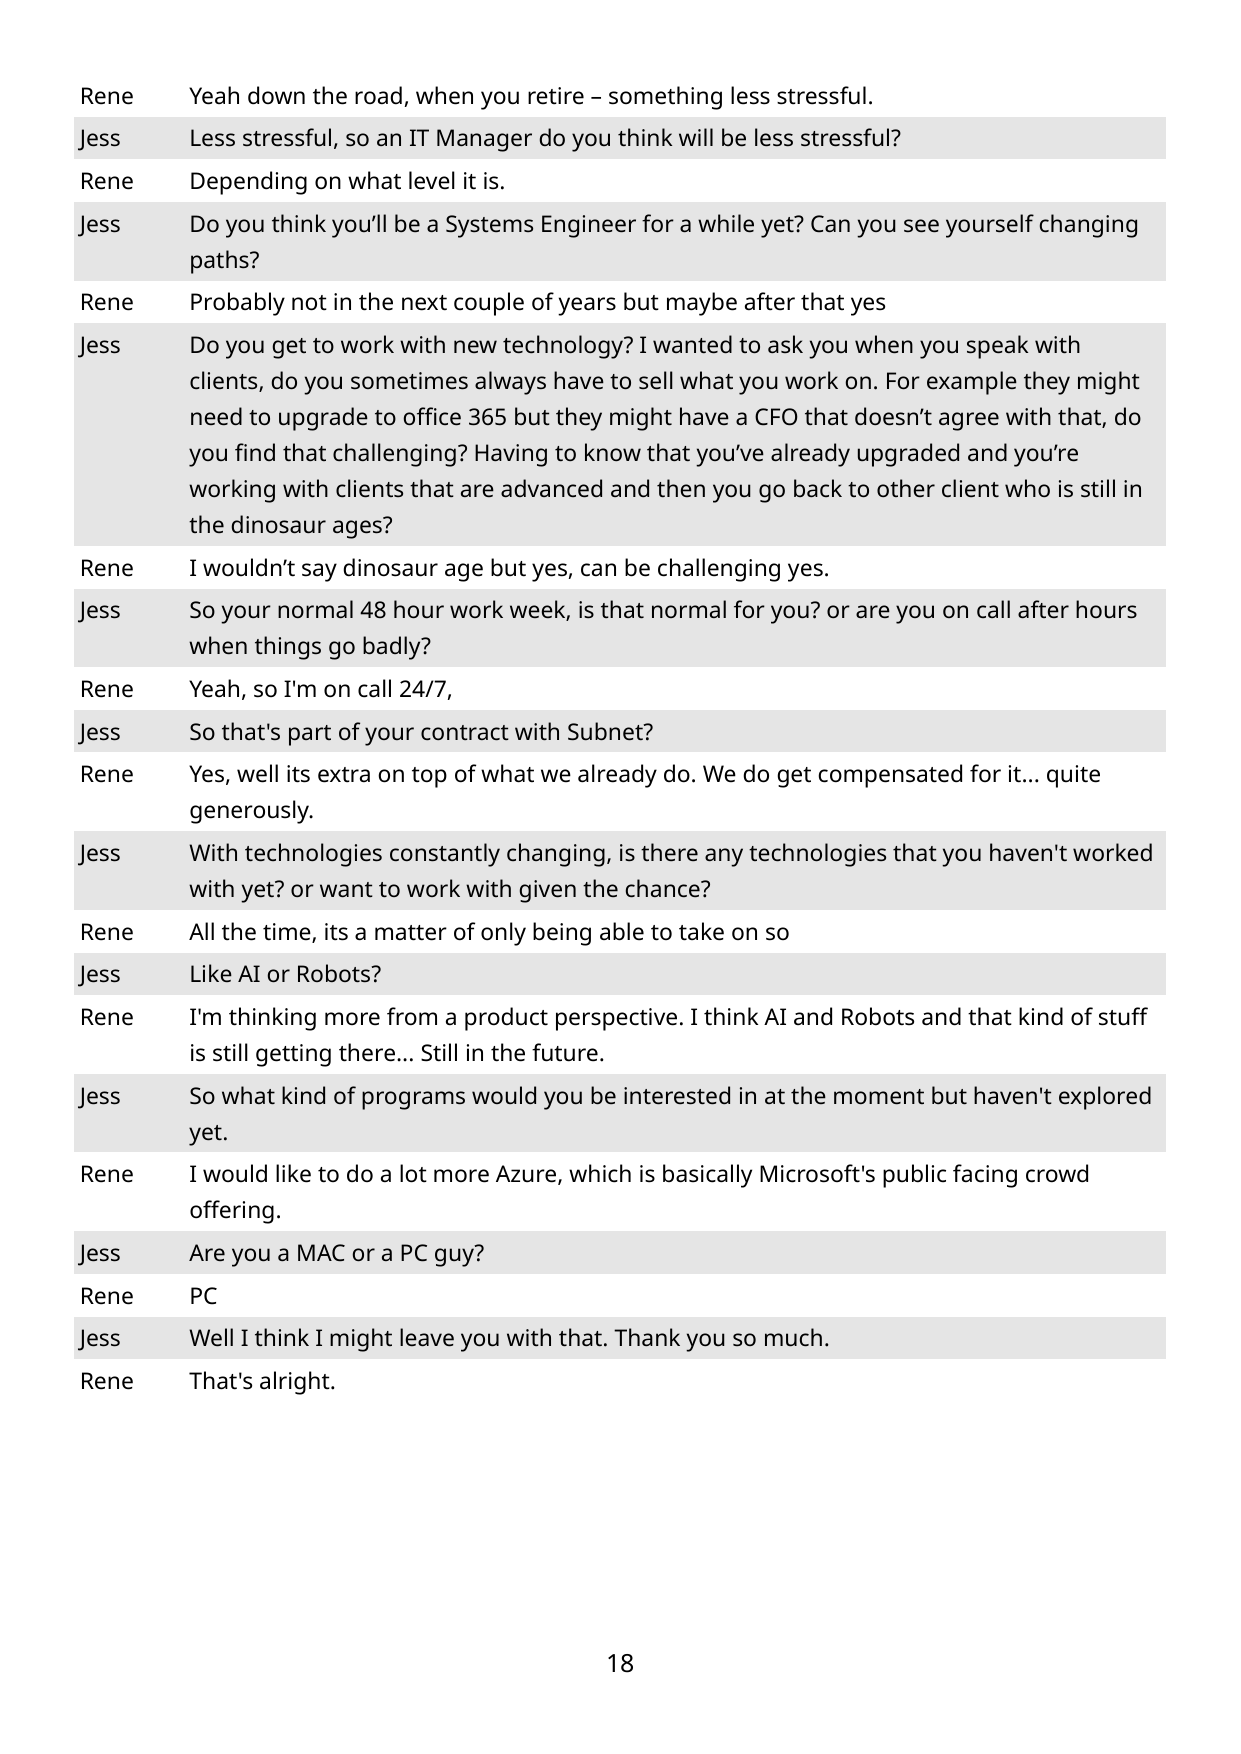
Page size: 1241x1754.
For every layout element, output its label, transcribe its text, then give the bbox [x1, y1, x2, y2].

table_cell Jess [74, 323, 183, 546]
table_cell Are you a MAC or a PC guy? [184, 1231, 1166, 1274]
table_cell So what kind of programs would you be interested in at the moment but haven't explored yet. [184, 1074, 1166, 1152]
table_cell Jess [74, 202, 183, 281]
table_cell Jess [74, 589, 183, 667]
table_cell I would like to do a lot more Azure, which is basically Microsoft's public facing crowd offering. [184, 1153, 1166, 1231]
table_cell Probably not in the next couple of years but maybe after that yes [184, 281, 1166, 323]
table_cell Rene [74, 995, 183, 1074]
table_cell So your normal 48 hour work week, is that normal for you? or are you on call after hours when things go badly? [184, 589, 1166, 667]
table_cell Rene [74, 74, 183, 117]
table_cell Jess [74, 117, 183, 159]
table_cell Rene [74, 753, 183, 831]
table_cell Jess [74, 710, 183, 752]
table_cell Rene [74, 1153, 183, 1231]
table_cell I'm thinking more from a product perspective. I think AI and Robots and that kind of stuff is still getting there... Still in the future. [184, 995, 1166, 1074]
table_cell With technologies constantly changing, is there any technologies that you haven't worked with yet? or want to work with given the chance? [184, 831, 1166, 910]
table_cell Yeah down the road, when you retire – something less stressful. [184, 74, 1166, 117]
table_cell Depending on what level it is. [184, 159, 1166, 202]
table_cell Do you think you’ll be a Systems Engineer for a while yet? Can you see yourself changing paths? [184, 202, 1166, 281]
table_cell Rene [74, 546, 183, 588]
table_cell Yes, well its extra on top of what we already do. We do get compensated for it... quite generously. [184, 753, 1166, 831]
table_cell Do you get to work with new technology? I wanted to ask you when you speak with clients, do you sometimes always have to sell what you work on. For example they might need to upgrade to office 365 but they might have a CFO that doesn’t agree with that, do you find that challenging? Having to know that you’ve already upgraded and you’re working with clients that are advanced and then you go back to other client who is still in the dinosaur ages? [184, 323, 1166, 546]
table_cell Rene [74, 159, 183, 202]
table_cell Jess [74, 1231, 183, 1274]
table_cell So that's part of your contract with Subnet? [184, 710, 1166, 752]
table_cell Rene [74, 910, 183, 952]
table_cell Jess [74, 953, 183, 995]
table_cell All the time, its a matter of only being able to take on so [184, 910, 1166, 952]
table_cell That's alright. [184, 1359, 1166, 1402]
table_cell Jess [74, 831, 183, 910]
table_cell Rene [74, 667, 183, 710]
table_cell Jess [74, 1074, 183, 1152]
table_cell Less stressful, so an IT Manager do you think will be less stressful? [184, 117, 1166, 159]
table_cell I wouldn’t say dinosaur age but yes, can be challenging yes. [184, 546, 1166, 588]
table_cell PC [184, 1274, 1166, 1317]
table_cell Yeah, so I'm on call 24/7, [184, 667, 1166, 710]
table_cell Rene [74, 1274, 183, 1317]
table_cell Rene [74, 281, 183, 323]
table_cell Rene [74, 1359, 183, 1402]
table_cell Jess [74, 1317, 183, 1359]
table_cell Well I think I might leave you with that. Thank you so much. [184, 1317, 1166, 1359]
table_cell Like AI or Robots? [184, 953, 1166, 995]
